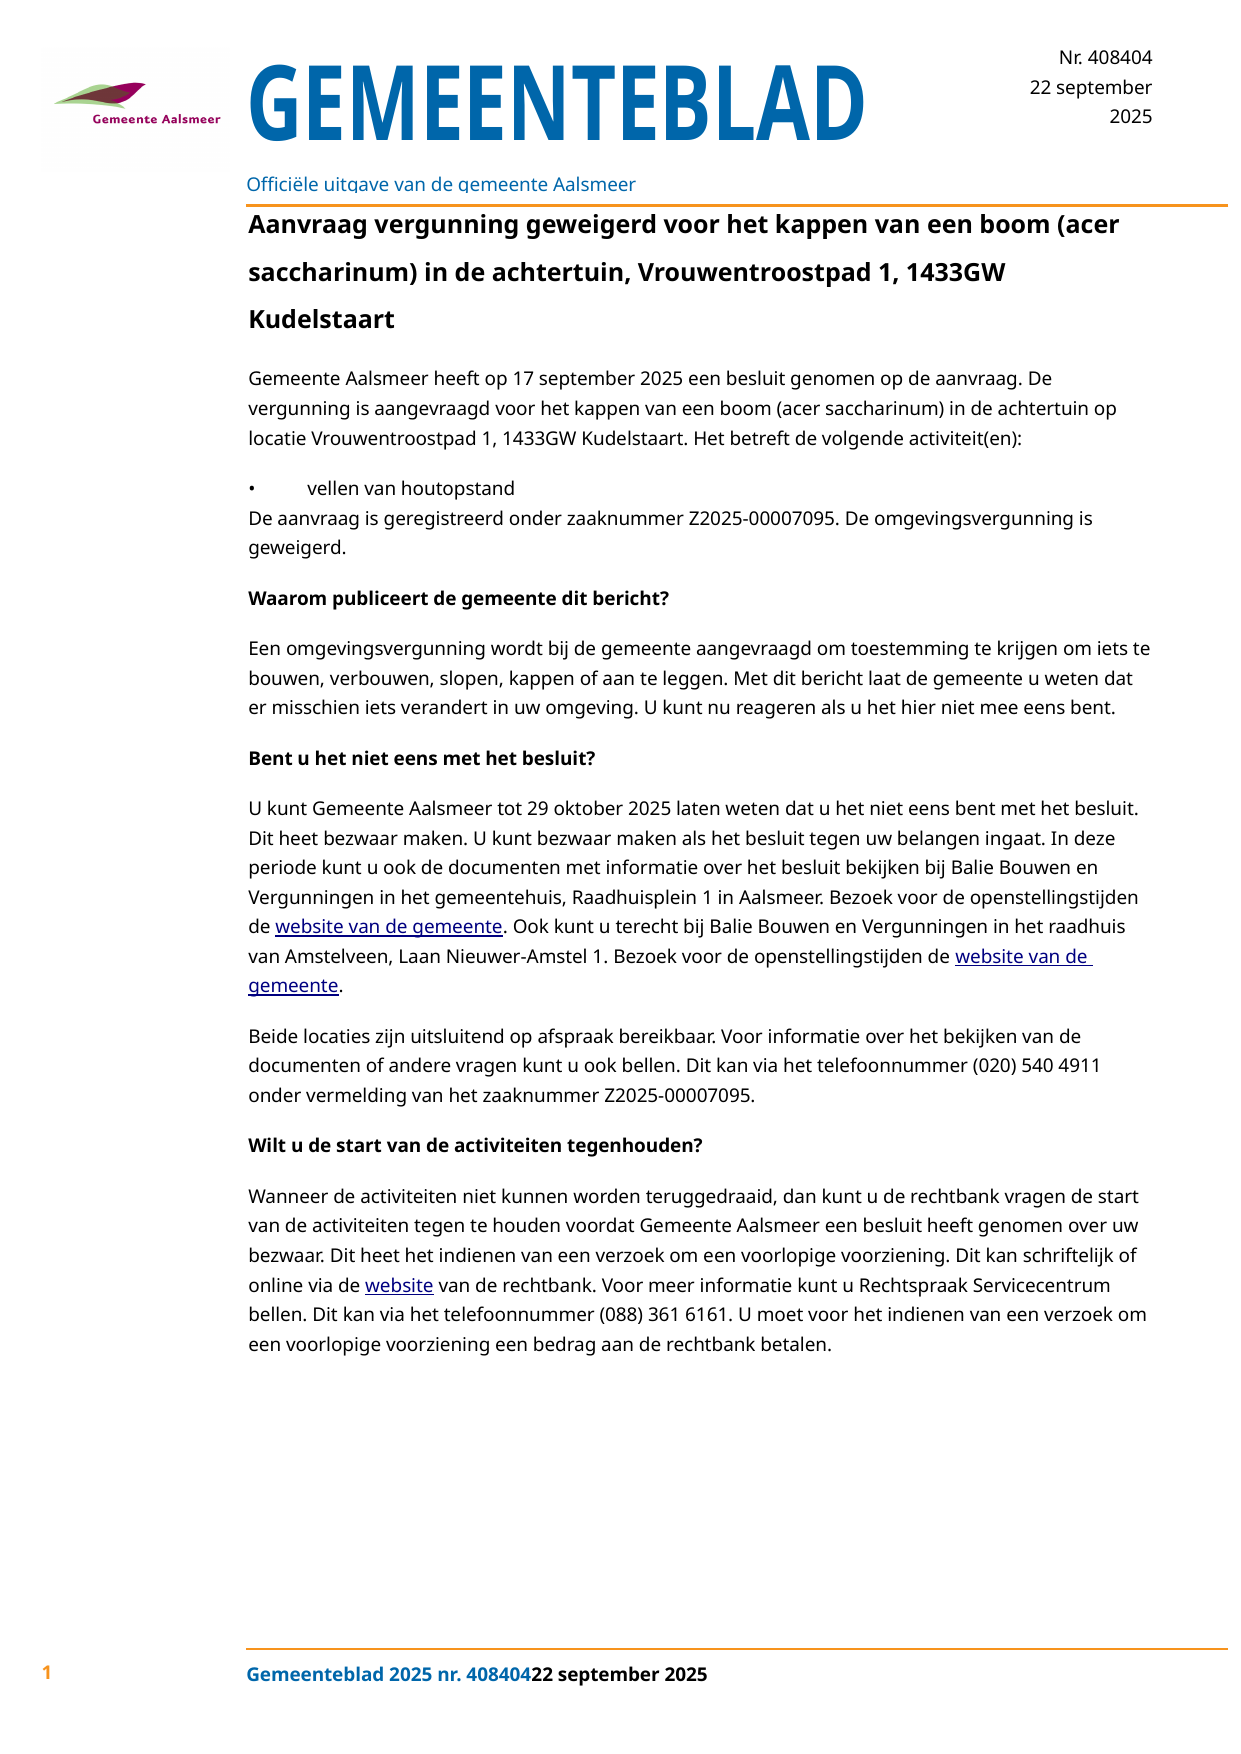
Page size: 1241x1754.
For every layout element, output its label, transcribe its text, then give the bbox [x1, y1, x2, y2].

picture [41, 47, 231, 172]
text Gemeente Aalsmeer heeft op 17 september 2025 een besluit genomen op de aanvraag. De vergunning is aangevraagd voor het kappen van een boom (acer saccharinum) in de achtertuin op locatie Vrouwentroostpad 1, 1433GW Kudelstaart. Het betreft de volgende activiteit(en): [248, 366, 1152, 450]
list vellen van houtopstand [248, 475, 1152, 501]
text De aanvraag is geregistreerd onder zaaknummer Z2025-00007095. De omgevingsvergunning is geweigerd. [248, 505, 1152, 560]
text Wilt u de start van de activiteiten tegenhouden? [248, 1133, 1152, 1158]
text Een omgevingsvergunning wordt bij de gemeente aangevraagd om toestemming te krijgen om iets te bouwen, verbouwen, slopen, kappen of aan te leggen. Met dit bericht laat de gemeente u weten dat er misschien iets verandert in uw omgeving. U kunt nu reageren als u het hier niet mee eens bent. [248, 635, 1152, 720]
text Wanneer de activiteiten niet kunnen worden teruggedraaid, dan kunt u de rechtbank vragen de start van de activiteiten tegen te houden voordat Gemeente Aalsmeer een besluit heeft genomen over uw bezwaar. Dit heet het indienen van een verzoek om een voorlopige voorziening. Dit kan schriftelijk of online via de website van de rechtbank. Voor meer informatie kunt u Rechtspraak Servicecentrum bellen. Dit kan via het telefoonnummer (088) 361 6161. U moet voor het indienen van een verzoek om een voorlopige voorziening een bedrag aan de rechtbank betalen. [248, 1183, 1152, 1357]
text U kunt Gemeente Aalsmeer tot 29 oktober 2025 laten weten dat u het niet eens bent met het besluit. Dit heet bezwaar maken. U kunt bezwaar maken als het besluit tegen uw belangen ingaat. In deze periode kunt u ook de documenten met informatie over het besluit bekijken bij Balie Bouwen en Vergunningen in het gemeentehuis, Raadhuisplein 1 in Aalsmeer. Bezoek voor de openstellingstijden de website van de gemeente. Ook kunt u terecht bij Balie Bouwen en Vergunningen in het raadhuis van Amstelveen, Laan Nieuwer-Amstel 1. Bezoek voor de openstellingstijden de website van de gemeente. [248, 795, 1152, 998]
text Aanvraag vergunning geweigerd voor het kappen van een boom (acer saccharinum) in de achtertuin, Vrouwentroostpad 1, 1433GW Kudelstaart [248, 207, 1152, 336]
text Waarom publiceert de gemeente dit bericht? [248, 585, 1152, 610]
text Beide locaties zijn uitsluitend op afspraak bereikbaar. Voor informatie over het bekijken van de documenten of andere vragen kunt u ook bellen. Dit kan via het telefoonnummer (020) 540 4911 onder vermelding van het zaaknummer Z2025-00007095. [248, 1023, 1152, 1108]
text Bent u het niet eens met het besluit? [248, 745, 1152, 770]
